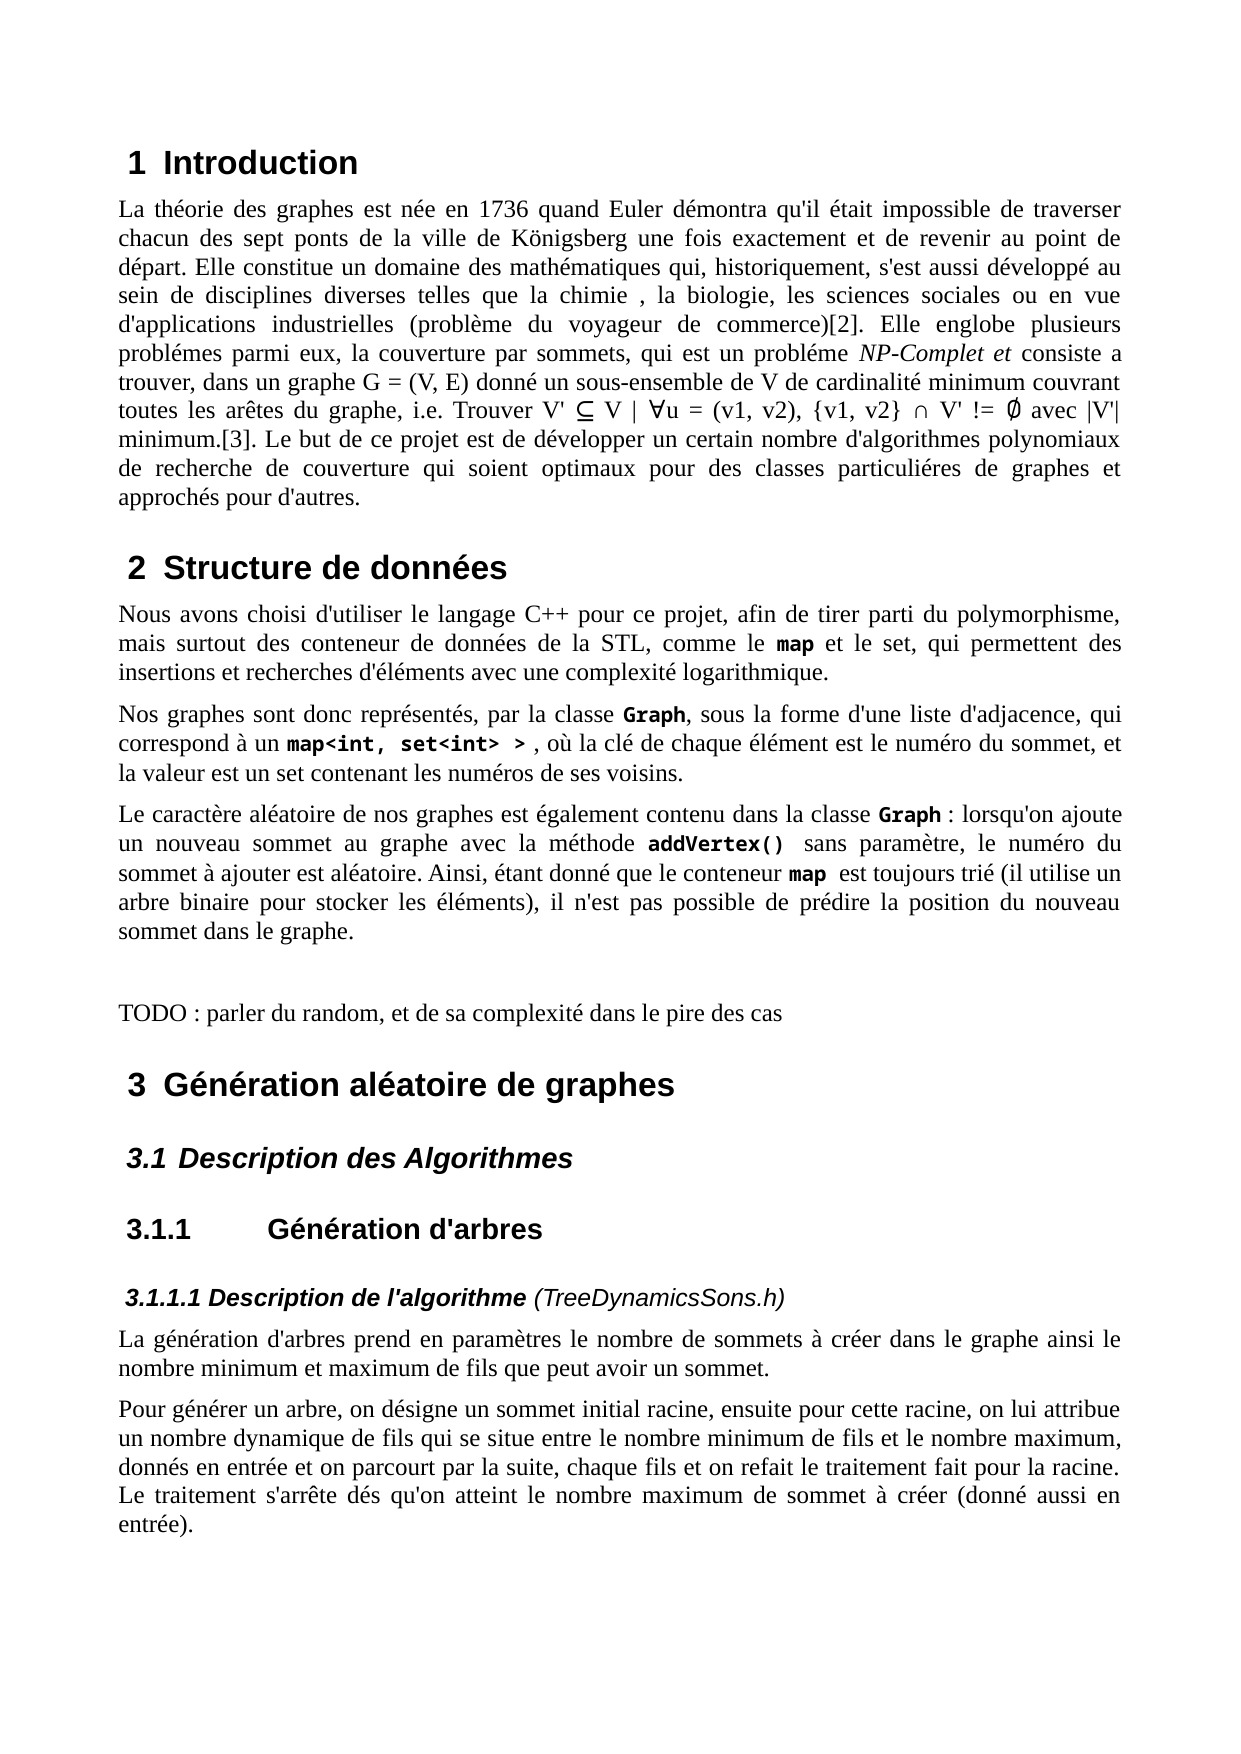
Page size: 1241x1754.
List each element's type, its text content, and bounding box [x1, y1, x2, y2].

text TODO : parler du random, et de sa complexité dans le pire des cas [118, 998, 1122, 1027]
text La génération d'arbres prend en paramètres le nombre de sommets à créer dans le graphe ainsi le nombre minimum et maximum de fils que peut avoir un sommet. [118, 1324, 1122, 1382]
subtitle Description des Algorithmes [118, 1141, 1122, 1174]
text Le caractère aléatoire de nos graphes est également contenu dans la classe Graph : lorsqu'on ajoute un nouveau sommet au graphe avec la méthode addVertex() sans paramètre, le numéro du sommet à ajouter est aléatoire. Ainsi, étant donné que le conteneur map est toujours trié (il utilise un arbre binaire pour stocker les éléments), il n'est pas possible de prédire la position du nouveau sommet dans le graphe. [118, 799, 1122, 945]
text Nous avons choisi d'utiliser le langage C++ pour ce projet, afin de tirer parti du polymorphisme, mais surtout des conteneur de données de la STL, comme le map et le set, qui permettent des insertions et recherches d'éléments avec une complexité logarithmique. [118, 599, 1122, 686]
text Pour générer un arbre, on désigne un sommet initial racine, ensuite pour cette racine, on lui attribue un nombre dynamique de fils qui se situe entre le nombre minimum de fils et le nombre maximum, donnés en entrée et on parcourt par la suite, chaque fils et on refait le traitement fait pour la racine. Le traitement s'arrête dés qu'on atteint le nombre maximum de sommet à créer (donné aussi en entrée). [118, 1394, 1122, 1538]
text La théorie des graphes est née en 1736 quand Euler démontra qu'il était impossible de traverser chacun des sept ponts de la ville de Königsberg une fois exactement et de revenir au point de départ. Elle constitue un domaine des mathématiques qui, historiquement, s'est aussi développé au sein de disciplines diverses telles que la chimie , la biologie, les sciences sociales ou en vue d'applications industrielles (problème du voyageur de commerce)[2]. Elle englobe plusieurs problémes parmi eux, la couverture par sommets, qui est un probléme NP-Complet et consiste a trouver, dans un graphe G = (V, E) donné un sous-ensemble de V de cardinalité minimum couvrant toutes les arêtes du graphe, i.e. Trouver V' ⊆ V | ∀u = (v1, v2), {v1, v2} ∩ V' != ∅ avec |V'| minimum.[3]. Le but de ce projet est de développer un certain nombre d'algorithmes polynomiaux de recherche de couverture qui soient optimaux pour des classes particuliéres de graphes et approchés pour d'autres. [118, 194, 1122, 511]
subtitle Génération aléatoire de graphes [118, 1065, 1122, 1103]
subtitle Description de l'algorithme (TreeDynamicsSons.h) [118, 1283, 1122, 1312]
subtitle Introduction [118, 143, 1122, 182]
text Nos graphes sont donc représentés, par la classe Graph, sous la forme d'une liste d'adjacence, qui correspond à un map<int, set<int> > , où la clé de chaque élément est le numéro du sommet, et la valeur est un set contenant les numéros de ses voisins. [118, 699, 1122, 786]
subtitle Génération d'arbres [118, 1212, 1122, 1246]
subtitle Structure de données [118, 548, 1122, 587]
